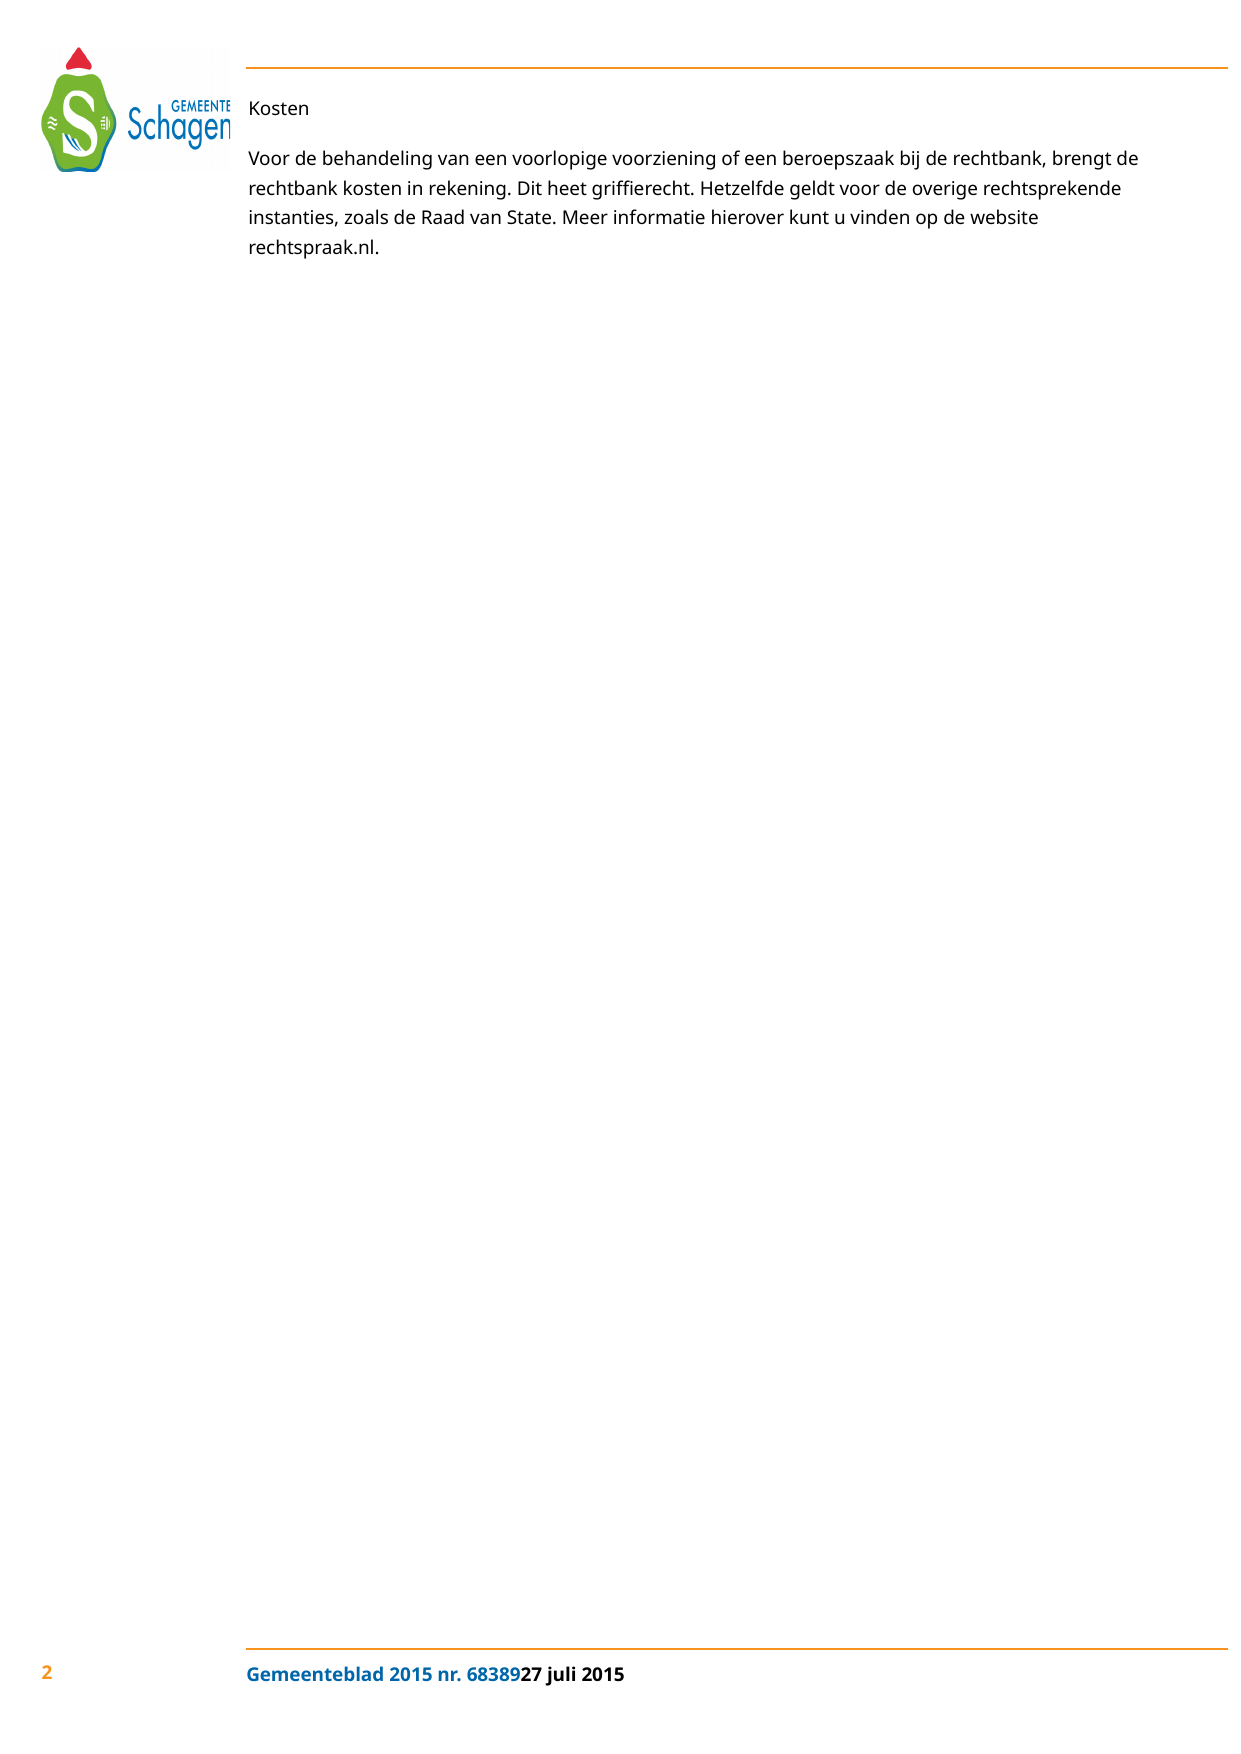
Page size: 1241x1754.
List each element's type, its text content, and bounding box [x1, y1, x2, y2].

text Kosten [248, 95, 1152, 121]
text Voor de behandeling van een voorlopige voorziening of een beroepszaak bij de rechtbank, brengt de rechtbank kosten in rekening. Dit heet griffierecht. Hetzelfde geldt voor de overige rechtsprekende instanties, zoals de Raad van State. Meer informatie hierover kunt u vinden op de website rechtspraak.nl. [248, 145, 1152, 260]
picture [41, 47, 231, 172]
